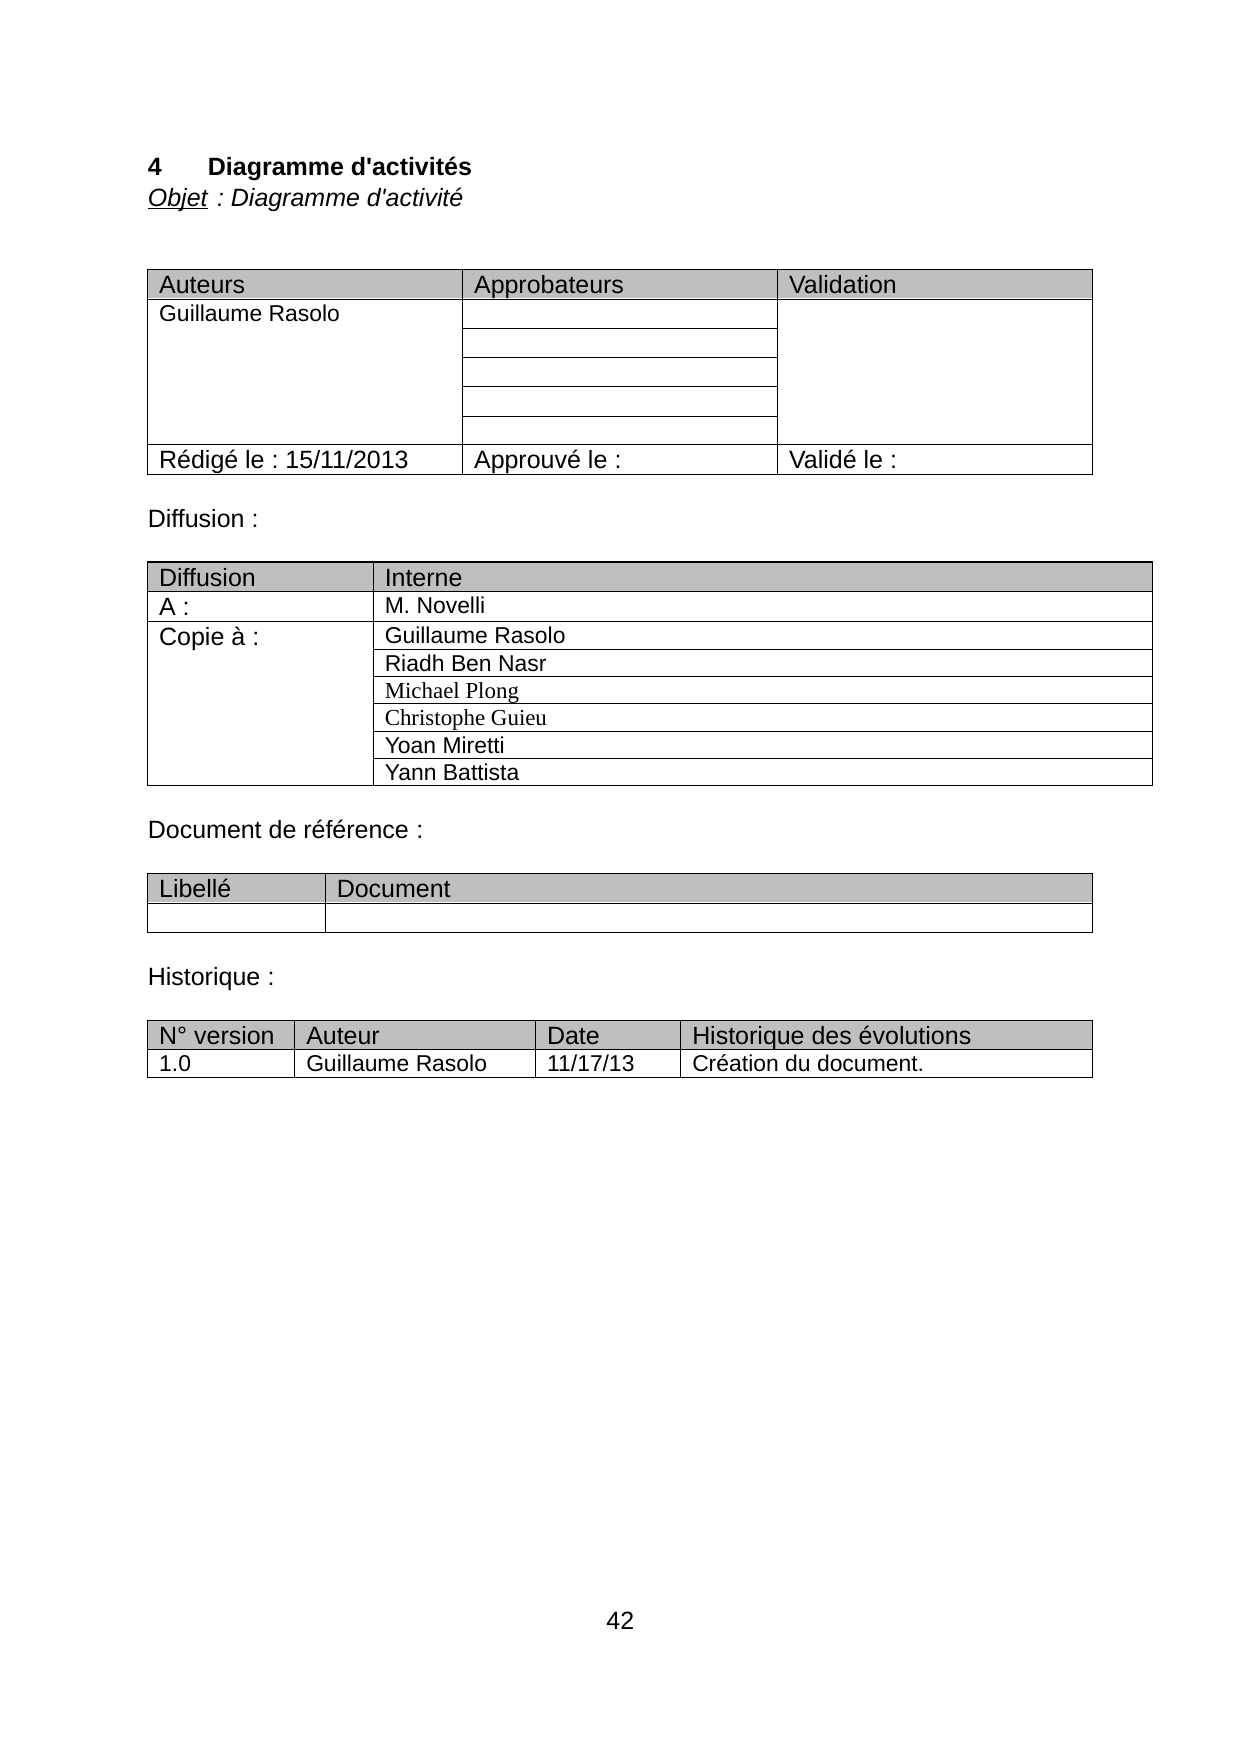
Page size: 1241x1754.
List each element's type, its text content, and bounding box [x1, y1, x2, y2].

table_cell Riadh Ben Nasr [374, 650, 1152, 676]
table_cell Copie à : [148, 622, 373, 785]
table_header Libellé [148, 874, 325, 902]
table_cell Yann Battista [374, 759, 1152, 785]
table_cell 1.0 [148, 1050, 294, 1077]
table_cell [326, 904, 1092, 932]
table_header Auteurs [148, 270, 462, 298]
table_header Auteur [295, 1021, 535, 1049]
table_cell [778, 300, 1092, 444]
table_cell [463, 387, 777, 416]
table_cell 17/11/13 [536, 1050, 680, 1077]
table_cell [463, 358, 777, 386]
table_cell Christophe Guieu [374, 704, 1152, 731]
table_header N° version [148, 1021, 294, 1049]
table_cell Approuvé le : [463, 445, 777, 474]
table_cell A : [148, 592, 373, 621]
table_cell Guillaume Rasolo [148, 300, 462, 444]
subtitle Diagramme d'activités [148, 152, 1093, 181]
table_cell [148, 904, 325, 932]
table_cell Michael Plong [374, 677, 1152, 703]
table_header Approbateurs [463, 270, 777, 298]
table_cell [463, 300, 777, 328]
table_cell Validé le : [778, 445, 1092, 474]
table_header Document [326, 874, 1092, 902]
table_cell Guillaume Rasolo [295, 1050, 535, 1077]
table_cell [463, 417, 777, 444]
table_header Date [536, 1021, 680, 1049]
table_header Historique des évolutions [681, 1021, 1092, 1049]
text Document de référence : [148, 815, 1093, 844]
table_cell Création du document. [681, 1050, 1092, 1077]
text Diffusion : [148, 504, 1093, 533]
table_cell Yoan Miretti [374, 732, 1152, 758]
text Objet : Diagramme d'activité [148, 182, 1093, 211]
text Historique : [148, 962, 1093, 991]
table_header Interne [374, 563, 1152, 591]
table_header Validation [778, 270, 1092, 298]
table_cell M. Novelli [374, 592, 1152, 621]
table_cell [463, 329, 777, 357]
table_header Diffusion [148, 563, 373, 591]
table_cell Rédigé le : 15/11/2013 [148, 445, 462, 474]
table_cell Guillaume Rasolo [374, 622, 1152, 648]
